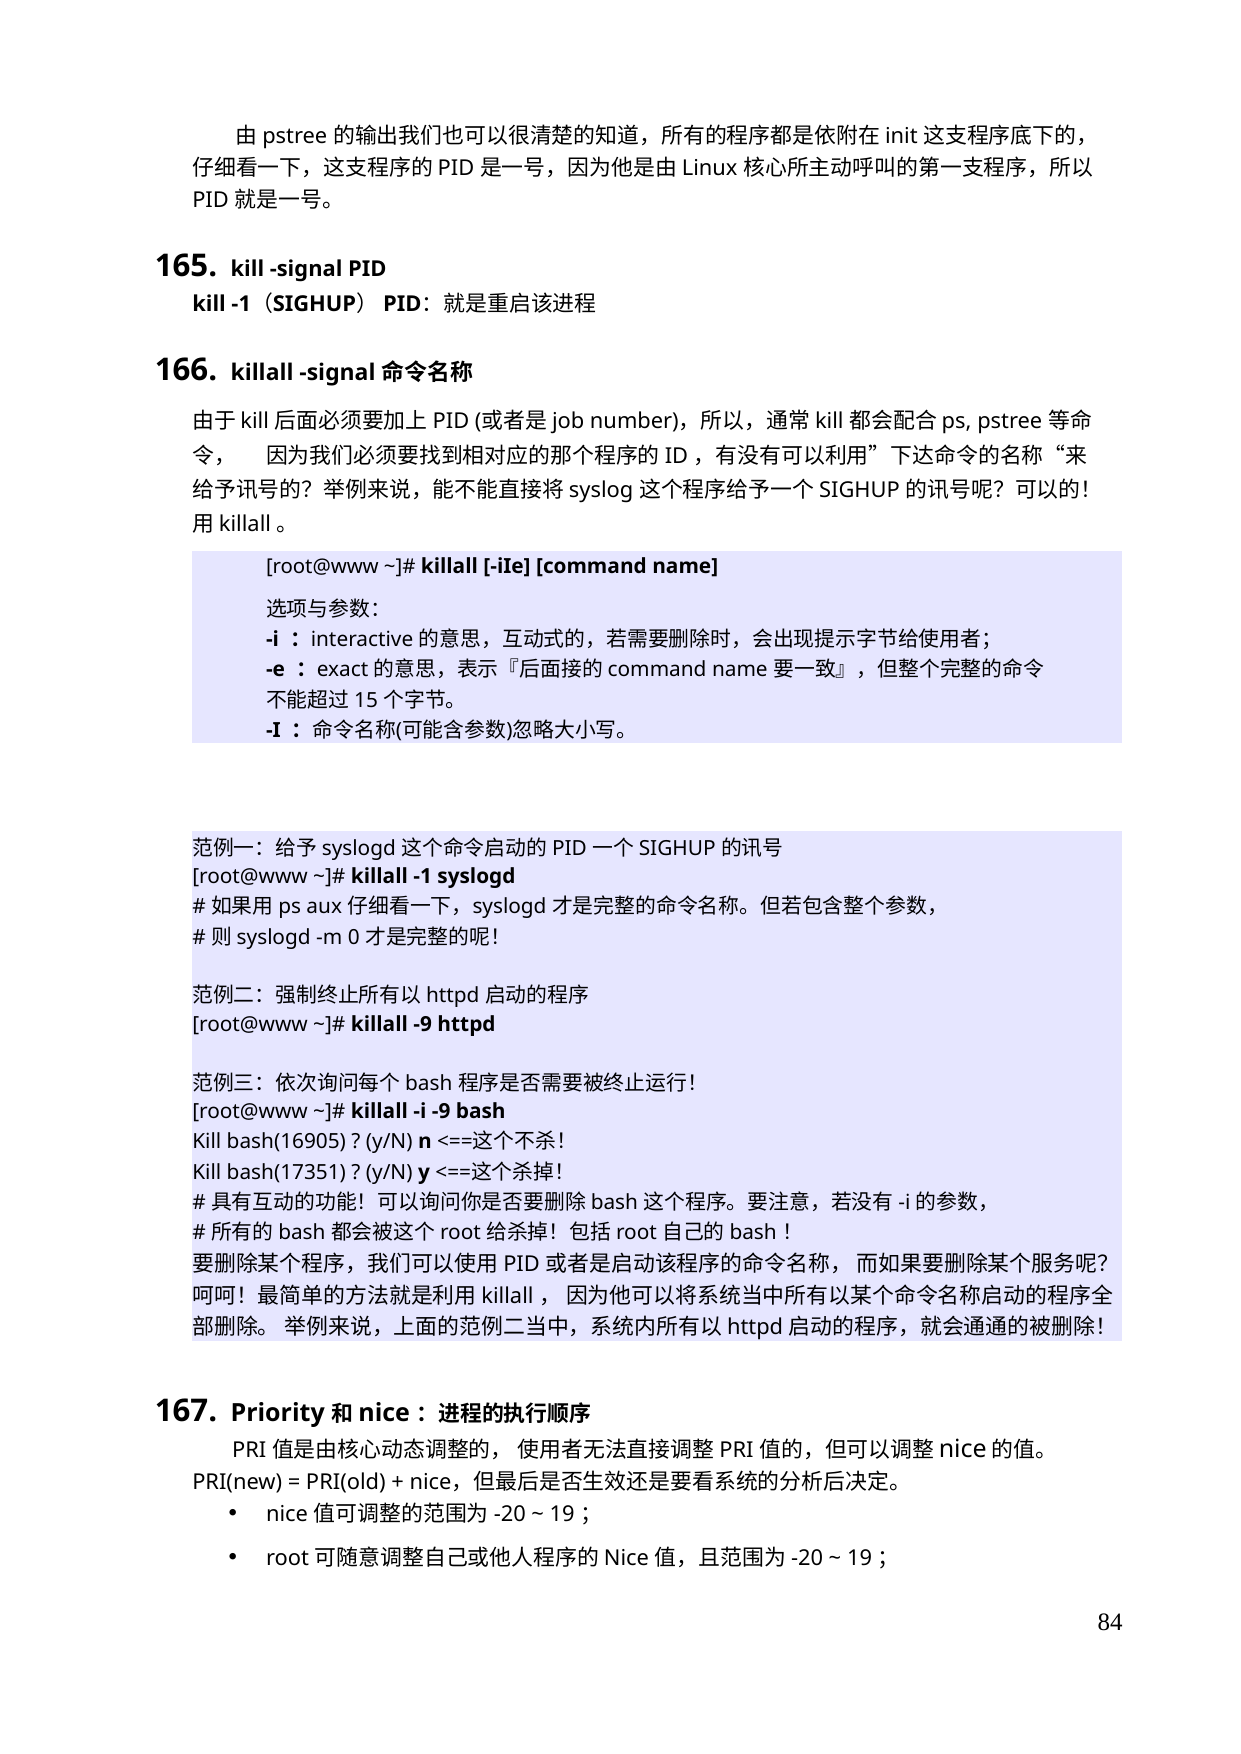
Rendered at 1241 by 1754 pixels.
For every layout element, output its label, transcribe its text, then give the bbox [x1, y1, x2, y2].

text 范例二：强制终止所有以 httpd 启动的程序 [192, 979, 1122, 1009]
text [root@www ~]# killall -9 httpd [192, 1009, 1122, 1037]
text [root@www ~]# killall [-iIe] [command name] [192, 551, 1122, 579]
text [root@www ~]# killall -1 syslogd [192, 861, 1122, 889]
text 由于kill 后面必须要加上 PID (或者是 job number)，所以，通常 kill 都会配合 ps, pstree 等命 令， 因为我们必须要找到相对应的那个程序的 ID ，有没有可以利用”下达命令的名称“来 给予讯号的？举例来说，能不能直接将 syslog 这个程序给予一个 SIGHUP 的讯号呢？可以的！ 用 killall 。 [118, 402, 1122, 538]
list PRI 值是由核心动态调整的， 使用者无法直接调整 PRI 值的，但可以调整nice的值。 [154, 1430, 1122, 1464]
text 范例三：依次询问每个 bash 程序是否需要被终止运行！ [192, 1066, 1122, 1096]
list root 可随意调整自己或他人程序的 Nice 值，且范围为 -20 ~ 19 ； [228, 1540, 1122, 1572]
text # 则 syslogd -m 0 才是完整的呢！ [192, 920, 1122, 950]
list Priority 和 nice ：进程的执行顺序 [154, 1388, 1122, 1430]
text -e ：exact 的意思，表示『后面接的 command name 要一致』，但整个完整的命令 [192, 652, 1122, 683]
list nice 值可调整的范围为 -20 ~ 19 ； [228, 1496, 1122, 1528]
text Kill bash(17351) ? (y/N) y <==这个杀掉！ [192, 1155, 1122, 1185]
text 不能超过 15 个字节。 [192, 683, 1122, 713]
text -I ：命令名称(可能含参数)忽略大小写。 [192, 713, 1122, 743]
text -i ：interactive 的意思，互动式的，若需要删除时，会出现提示字节给使用者； [192, 622, 1122, 652]
text 范例一：给予 syslogd 这个命令启动的 PID 一个 SIGHUP 的讯号 [192, 831, 1122, 861]
list PRI(new) = PRI(old) + nice，但最后是否生效还是要看系统的分析后决定。 [154, 1464, 1122, 1496]
text [root@www ~]# killall -i -9 bash [192, 1096, 1122, 1124]
text 选项与参数： [192, 592, 1122, 622]
text # 具有互动的功能！可以询问你是否要删除 bash 这个程序。要注意，若没有 -i 的参数， [192, 1185, 1122, 1216]
text Kill bash(16905) ? (y/N) n <==这个不杀！ [192, 1124, 1122, 1155]
text # 如果用 ps aux 仔细看一下，syslogd 才是完整的命令名称。但若包含整个参数， [192, 889, 1122, 920]
list kill -signal PID [154, 243, 1122, 286]
text # 所有的 bash 都会被这个 root 给杀掉！包括 root 自己的 bash ！ 要删除某个程序，我们可以使用 PID 或者是启动该程序的命令名称， 而如果要删除某个服务呢？呵呵！最简单的方法就是利用 killall ， 因为他可以将系统当中所有以某个命令名称启动的程序全部删除。 举例来说，上面的范例二当中，系统内所有以 httpd 启动的程序，就会通通的被删除！ [192, 1216, 1122, 1341]
text 由 pstree 的输出我们也可以很清楚的知道，所有的程序都是依附在 init 这支程序底下的， 仔细看一下，这支程序的 PID 是一号，因为他是由 Linux 核心所主动呼叫的第一支程序，所以 PID 就是一号。 [192, 118, 1122, 213]
list kill -1（SIGHUP） PID：就是重启该进程 [154, 286, 1122, 317]
list killall -signal 命令名称 [154, 347, 1122, 390]
